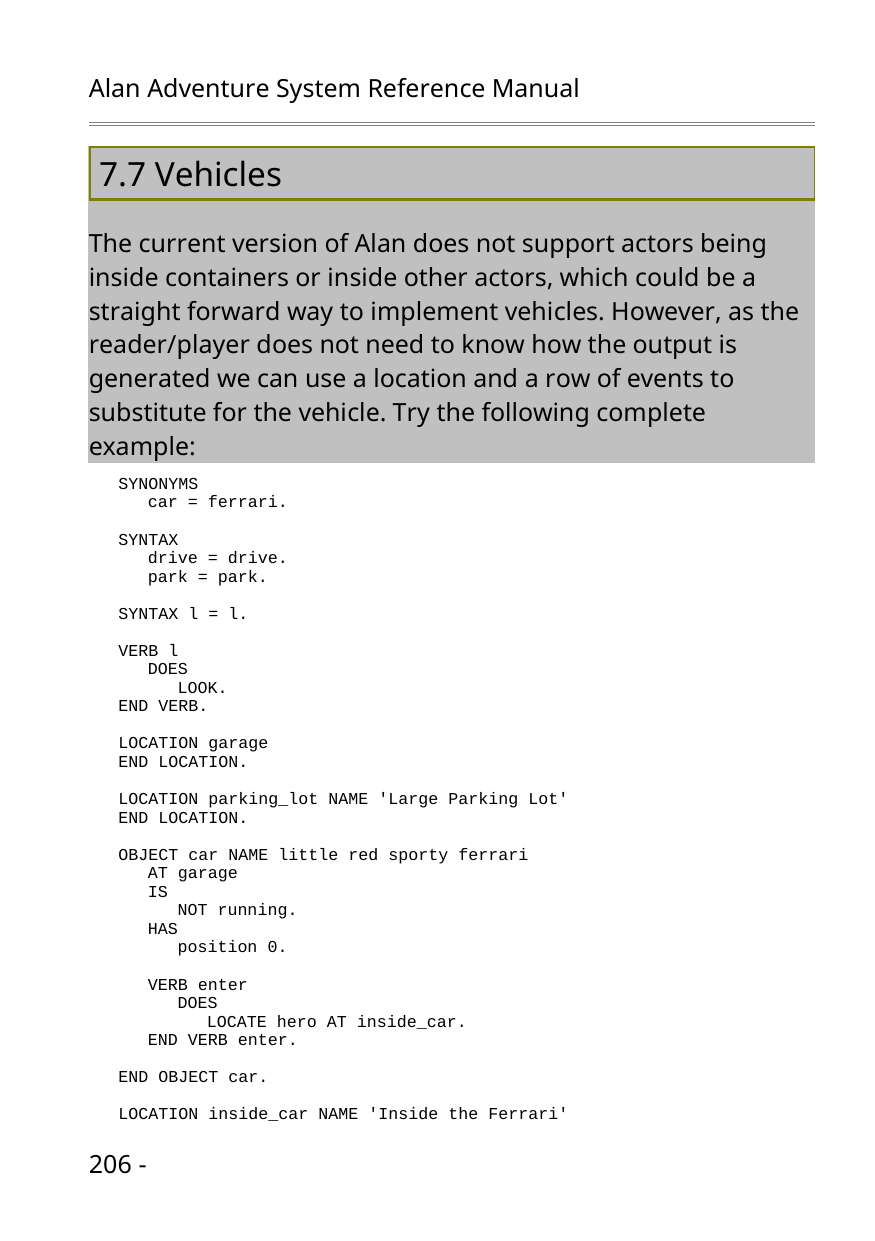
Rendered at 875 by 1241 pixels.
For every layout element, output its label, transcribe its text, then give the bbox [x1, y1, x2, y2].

text SYNONYMS car = ferrari. SYNTAX drive = drive. park = park. SYNTAX l = l. VERB l DOES LOOK. END VERB. LOCATION garage END LOCATION. LOCATION parking_lot NAME 'Large Parking Lot' END LOCATION. OBJECT car NAME little red sporty ferrari AT garage IS NOT running. HAS position 0. VERB enter DOES LOCATE hero AT inside_car. END VERB enter. END OBJECT car. LOCATION inside_car NAME 'Inside the Ferrari' [118, 476, 815, 1125]
subtitle Vehicles [91, 148, 814, 198]
text The current version of Alan does not support actors being inside containers or inside other actors, which could be a straight forward way to implement vehi­cles. However, as the reader/player does not need to know how the output is generated we can use a location and a row of events to substitute for the vehi­cle. Try the following complete example: [88, 226, 815, 463]
